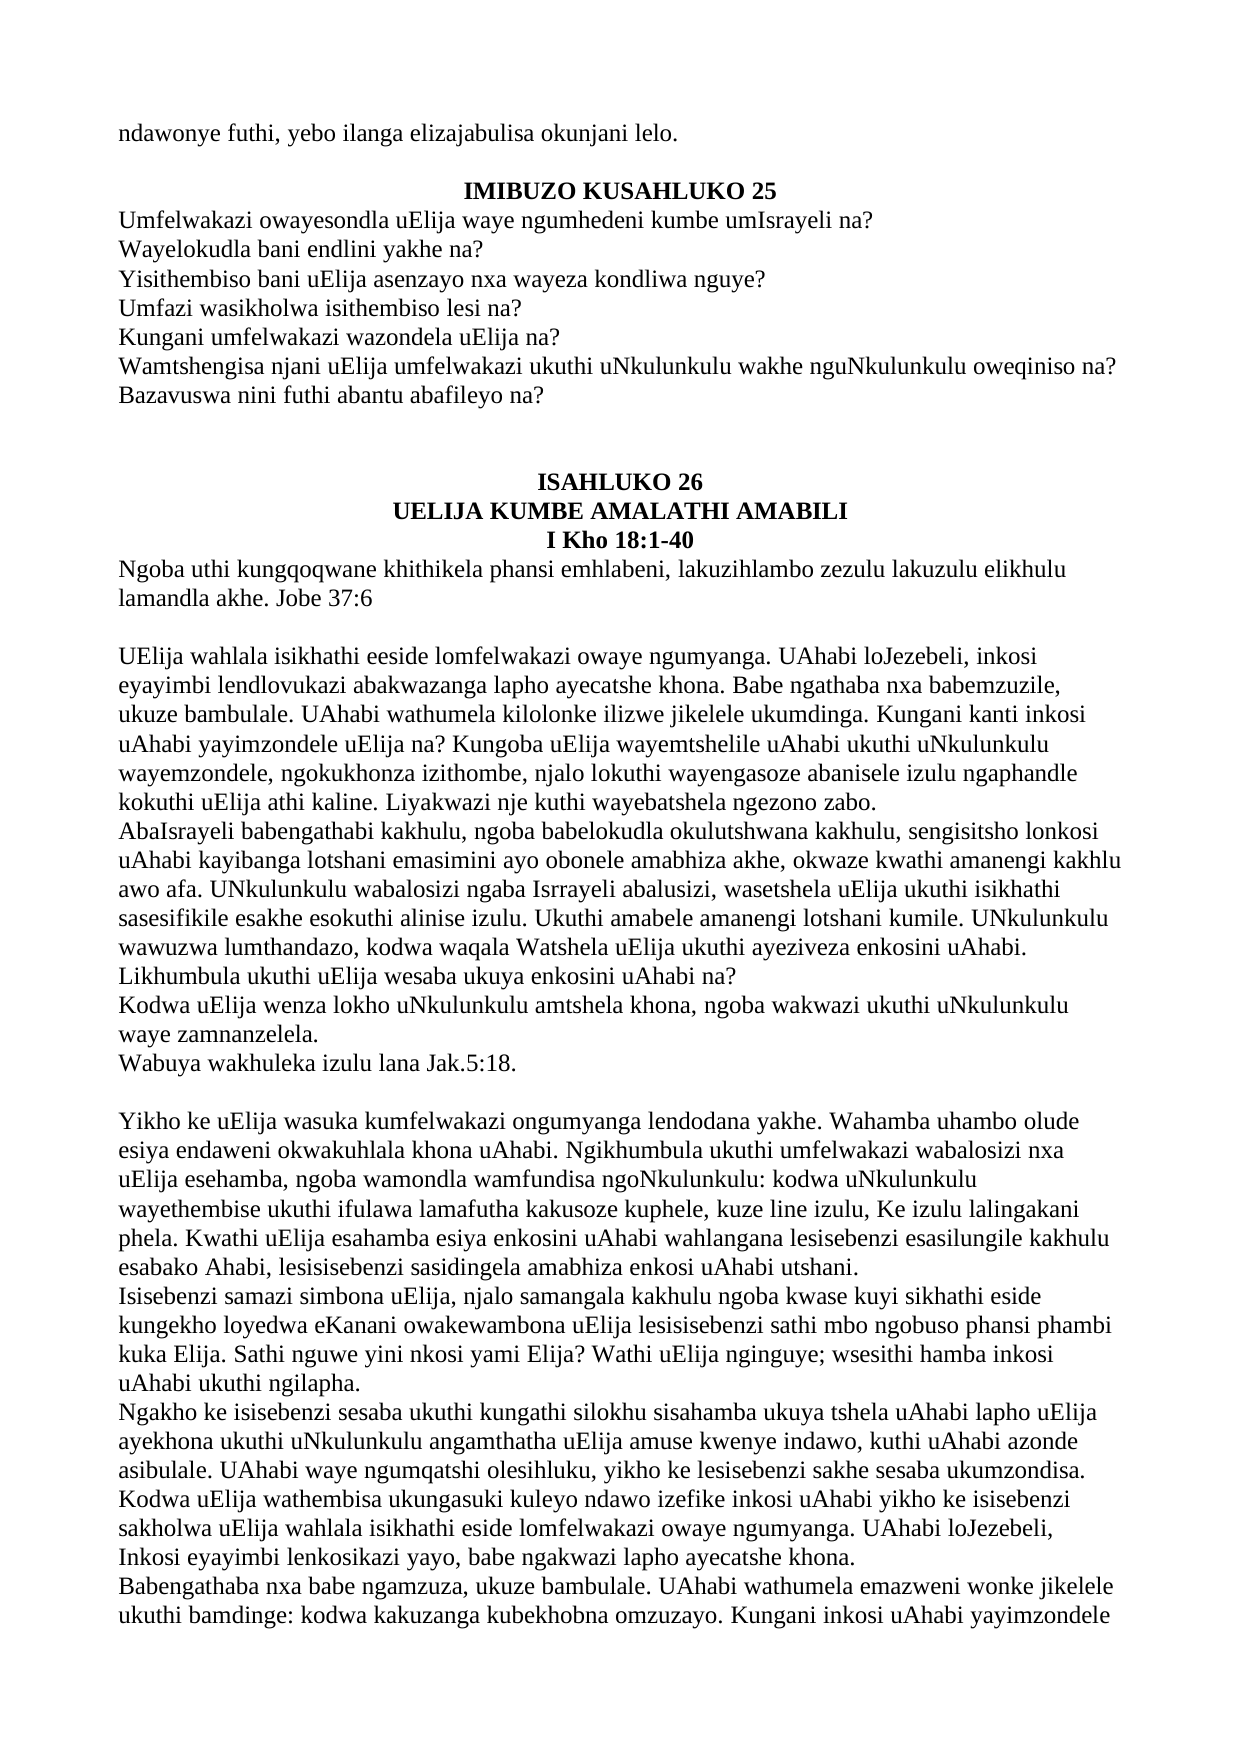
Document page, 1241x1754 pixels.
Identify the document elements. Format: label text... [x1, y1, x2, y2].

text Yikho ke uElija wasuka kumfelwakazi ongumyanga lendodana yakhe. Wahamba uhambo olude esiya endaweni okwakuhlala khona uAhabi. Ngikhumbula ukuthi umfelwakazi wabalosizi nxa uElija esehamba, ngoba wamondla wamfundisa ngoNkulunkulu: kodwa uNkulunkulu wayethembise ukuthi ifulawa lamafutha kakusoze kuphele, kuze line izulu, Ke izulu lalingakani phela. Kwathi uElija esahamba esiya enkosini uAhabi wahlangana lesisebenzi esasilungile kakhulu esabako Ahabi, lesisisebenzi sasidingela amabhiza enkosi uAhabi utshani. [118, 1106, 1122, 1281]
text Kodwa uElija wenza lokho uNkulunkulu amtshela khona, ngoba wakwazi ukuthi uNkulunkulu waye zamnanzelela. [118, 990, 1122, 1048]
text AbaIsrayeli babengathabi kakhulu, ngoba babelokudla okulutshwana kakhulu, sengisitsho lonkosi uAhabi kayibanga lotshani emasimini ayo obonele amabhiza akhe, okwaze kwathi amanengi kakhlu awo afa. UNkulunkulu wabalosizi ngaba Isrrayeli abalusizi, wasetshela uElija ukuthi isikhathi sasesifikile esakhe esokuthi alinise izulu. Ukuthi amabele amanengi lotshani kumile. UNkulunkulu wawuzwa lumthandazo, kodwa waqala Watshela uElija ukuthi ayeziveza enkosini uAhabi. Likhumbula ukuthi uElija wesaba ukuya enkosini uAhabi na? [118, 816, 1122, 990]
text I Kho 18:1-40 [118, 525, 1122, 554]
text Babengathaba nxa babe ngamzuza, ukuze bambulale. UAhabi wathumela emazweni wonke jikelele ukuthi bamdinge: kodwa kakuzanga kubekhobna omzuzayo. Kungani inkosi uAhabi yayimzondele [118, 1571, 1122, 1629]
text Yisithembiso bani uElija asenzayo nxa wayeza kondliwa nguye? [118, 263, 1122, 292]
text Ngoba uthi kungqoqwane khithikela phansi emhlabeni, lakuzihlambo zezulu lakuzulu elikhulu lamandla akhe. Jobe 37:6 [118, 554, 1122, 612]
text UElija wahlala isikhathi eeside lomfelwakazi owaye ngumyanga. UAhabi loJezebeli, inkosi eyayimbi lendlovukazi abakwazanga lapho ayecatshe khona. Babe ngathaba nxa babemzuzile, ukuze bambulale. UAhabi wathumela kilolonke ilizwe jikelele ukumdinga. Kungani kanti inkosi uAhabi yayimzondele uElija na? Kungoba uElija wayemtshelile uAhabi ukuthi uNkulunkulu wayemzondele, ngokukhonza izithombe, njalo lokuthi wayengasoze abanisele izulu ngaphandle kokuthi uElija athi kaline. Liyakwazi nje kuthi wayebatshela ngezono zabo. [118, 641, 1122, 816]
text Wabuya wakhuleka izulu lana Jak.5:18. [118, 1048, 1122, 1077]
text Kungani umfelwakazi wazondela uElija na? [118, 322, 1122, 351]
text ISAHLUKO 26 [118, 467, 1122, 496]
text Wayelokudla bani endlini yakhe na? [118, 234, 1122, 263]
text Isisebenzi samazi simbona uElija, njalo samangala kakhulu ngoba kwase kuyi sikhathi eside kungekho loyedwa eKanani owakewambona uElija lesisisebenzi sathi mbo ngobuso phansi phambi kuka Elija. Sathi nguwe yini nkosi yami Elija? Wathi uElija nginguye; wsesithi hamba inkosi uAhabi ukuthi ngilapha. [118, 1281, 1122, 1397]
text IMIBUZO KUSAHLUKO 25 [118, 176, 1122, 205]
text Ngakho ke isisebenzi sesaba ukuthi kungathi silokhu sisahamba ukuya tshela uAhabi lapho uElija ayekhona ukuthi uNkulunkulu angamthatha uElija amuse kwenye indawo, kuthi uAhabi azonde asibulale. UAhabi waye ngumqatshi olesihluku, yikho ke lesisebenzi sakhe sesaba ukumzondisa. Kodwa uElija wathembisa ukungasuki kuleyo ndawo izefike inkosi uAhabi yikho ke isisebenzi sakholwa uElija wahlala isikhathi eside lomfelwakazi owaye ngumyanga. UAhabi loJezebeli, Inkosi eyayimbi lenkosikazi yayo, babe ngakwazi lapho ayecatshe khona. [118, 1397, 1122, 1571]
text Wamtshengisa njani uElija umfelwakazi ukuthi uNkulunkulu wakhe nguNkulunkulu oweqiniso na? [118, 351, 1122, 380]
text Umfazi wasikholwa isithembiso lesi na? [118, 292, 1122, 322]
text UELIJA KUMBE AMALATHI AMABILI [118, 496, 1122, 525]
text Bazavuswa nini futhi abantu abafileyo na? [118, 380, 1122, 409]
text Umfelwakazi owayesondla uElija waye ngumhedeni kumbe umIsrayeli na? [118, 205, 1122, 234]
text ndawonye futhi, yebo ilanga elizajabulisa okunjani lelo. [118, 118, 1122, 147]
